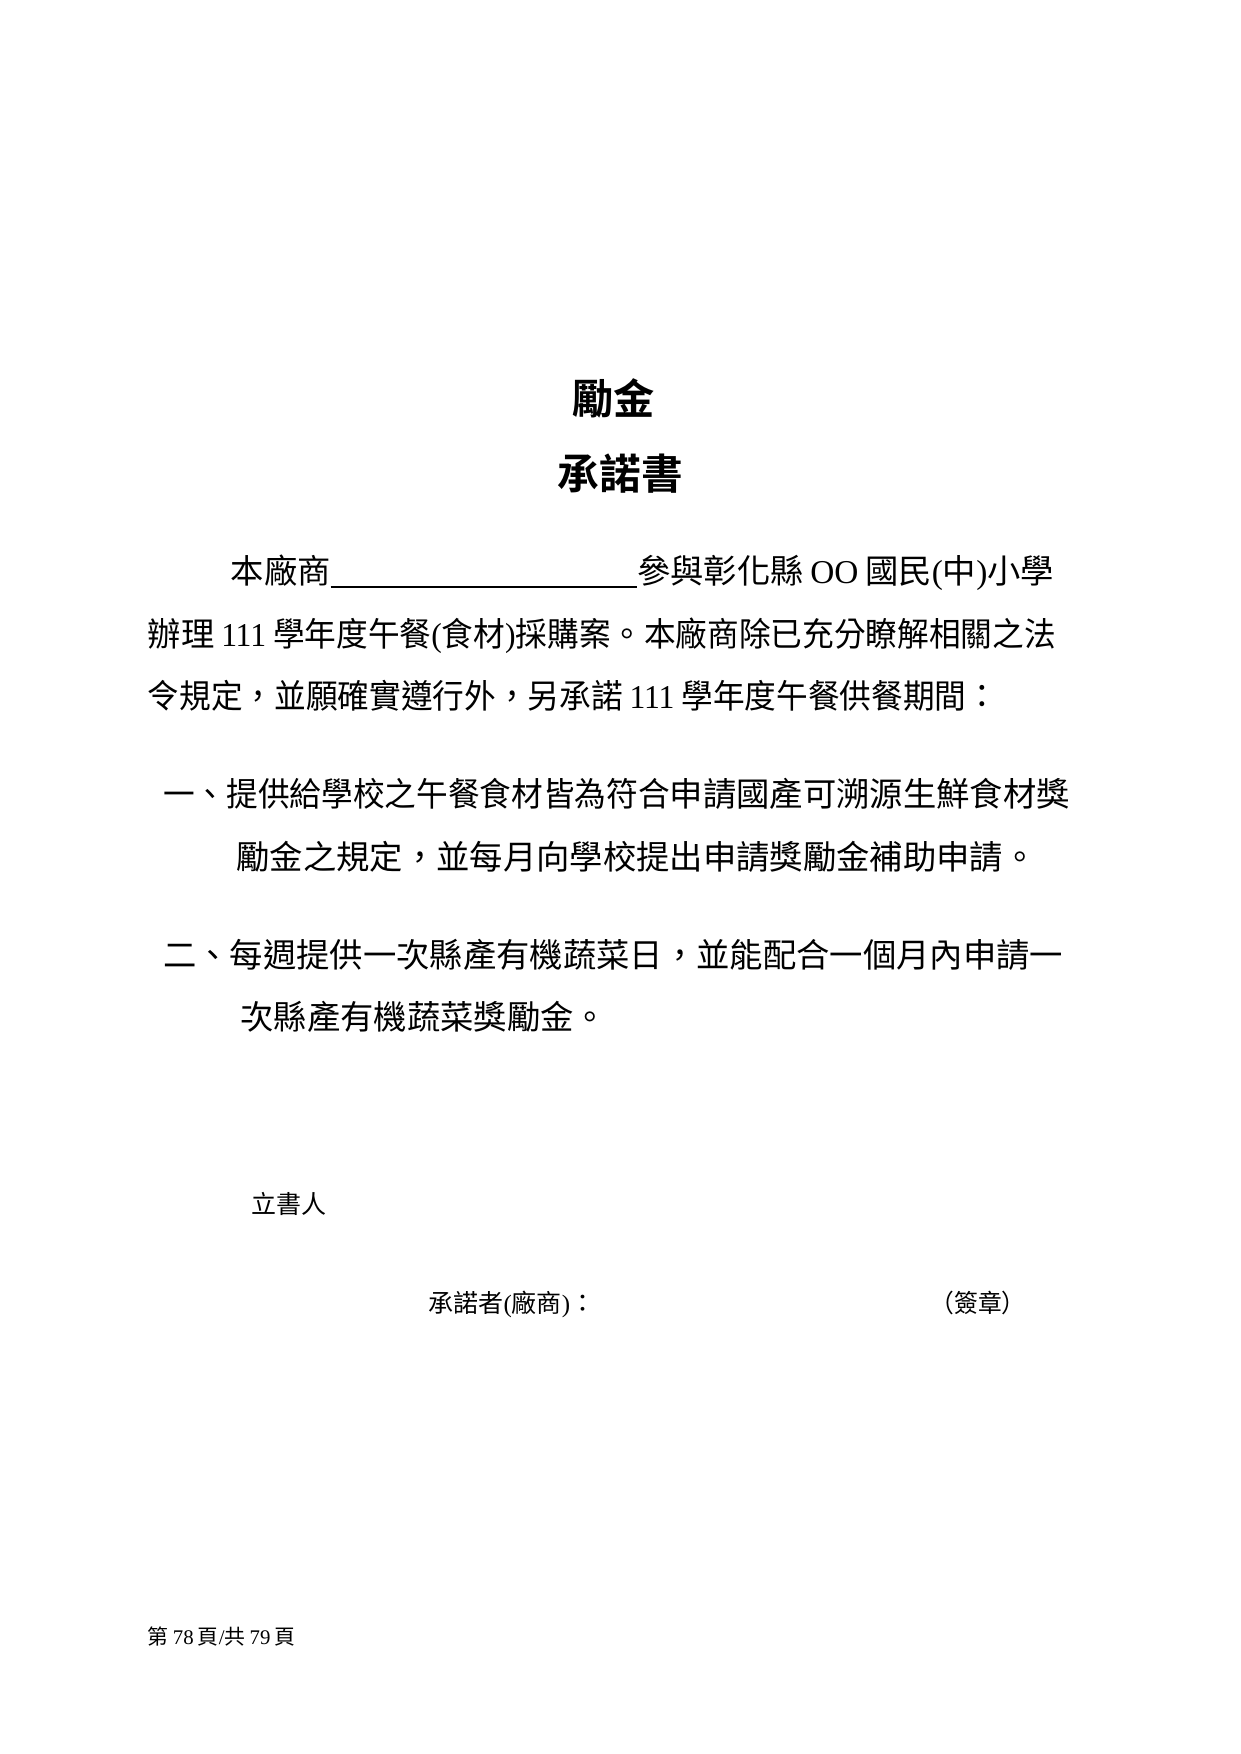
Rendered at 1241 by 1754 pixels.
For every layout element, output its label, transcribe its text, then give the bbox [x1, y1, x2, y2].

text 承諾者(廠商)： （簽章） [428, 1260, 1092, 1323]
text 一、提供給學校之午餐食材皆為符合申請國產可溯源生鮮食材獎勵金之規定，並每月向學校提出申請獎勵金補助申請。 [163, 751, 1082, 876]
text 本廠商 參與彰化縣OO國民(中)小學辦理111學年度午餐(食材)採購案。本廠商除已充分瞭解相關之法令規定，並願確實遵行外，另承諾111學年度午餐供餐期間： [148, 528, 1082, 715]
text 二、每週提供一次縣產有機蔬菜日，並能配合一個月內申請一次縣產有機蔬菜獎勵金。 [163, 911, 1082, 1036]
text 立書人 [251, 1161, 1092, 1224]
text 勵金 [148, 354, 1079, 417]
text 承諾書 [148, 430, 1092, 492]
